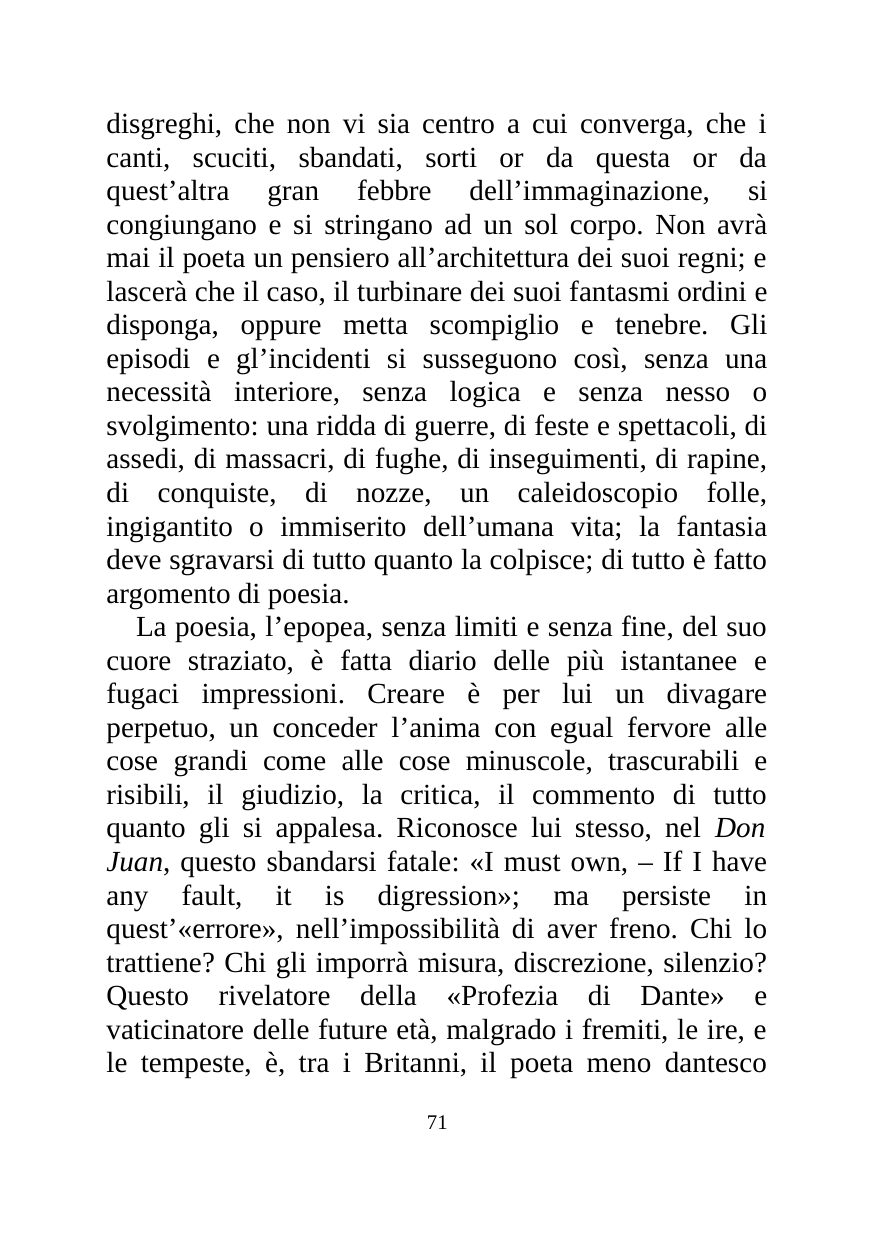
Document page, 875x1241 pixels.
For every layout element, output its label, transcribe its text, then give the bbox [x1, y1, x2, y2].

text disgreghi, che non vi sia centro a cui converga, che i canti, scuciti, sbandati, sorti or da questa or da quest’altra gran febbre dell’immaginazione, si congiungano e si stringano ad un sol corpo. Non avrà mai il poeta un pensiero all’architettura dei suoi regni; e lascerà che il caso, il turbinare dei suoi fantasmi ordini e disponga, oppure metta scompiglio e tenebre. Gli episodi e gl’incidenti si susseguono così, senza una necessità interiore, senza logica e senza nesso o svolgimento: una ridda di guerre, di feste e spettacoli, di assedi, di massacri, di fughe, di inseguimenti, di rapine, di conquiste, di nozze, un caleidoscopio folle, ingigantito o immiserito dell’umana vita; la fantasia deve sgravarsi di tutto quanto la colpisce; di tutto è fatto argomento di poesia. [106, 106, 768, 609]
text La poesia, l’epopea, senza limiti e senza fine, del suo cuore straziato, è fatta diario delle più istantanee e fugaci impressioni. Creare è per lui un divagare perpetuo, un conceder l’anima con egual fervore alle cose grandi come alle cose minuscole, trascurabili e risibili, il giudizio, la critica, il commento di tutto quanto gli si appalesa. Riconosce lui stesso, nel Don Juan, questo sbandarsi fatale: «I must own, – If I have any fault, it is digression»; ma persiste in quest’«errore», nell’impossibilità di aver freno. Chi lo trattiene? Chi gli imporrà misura, discrezione, silenzio? Questo rivelatore della «Profezia di Dante» e vaticinatore delle future età, malgrado i fremiti, le ire, e le tempeste, è, tra i Britanni, il poeta meno dantesco [106, 609, 768, 1079]
